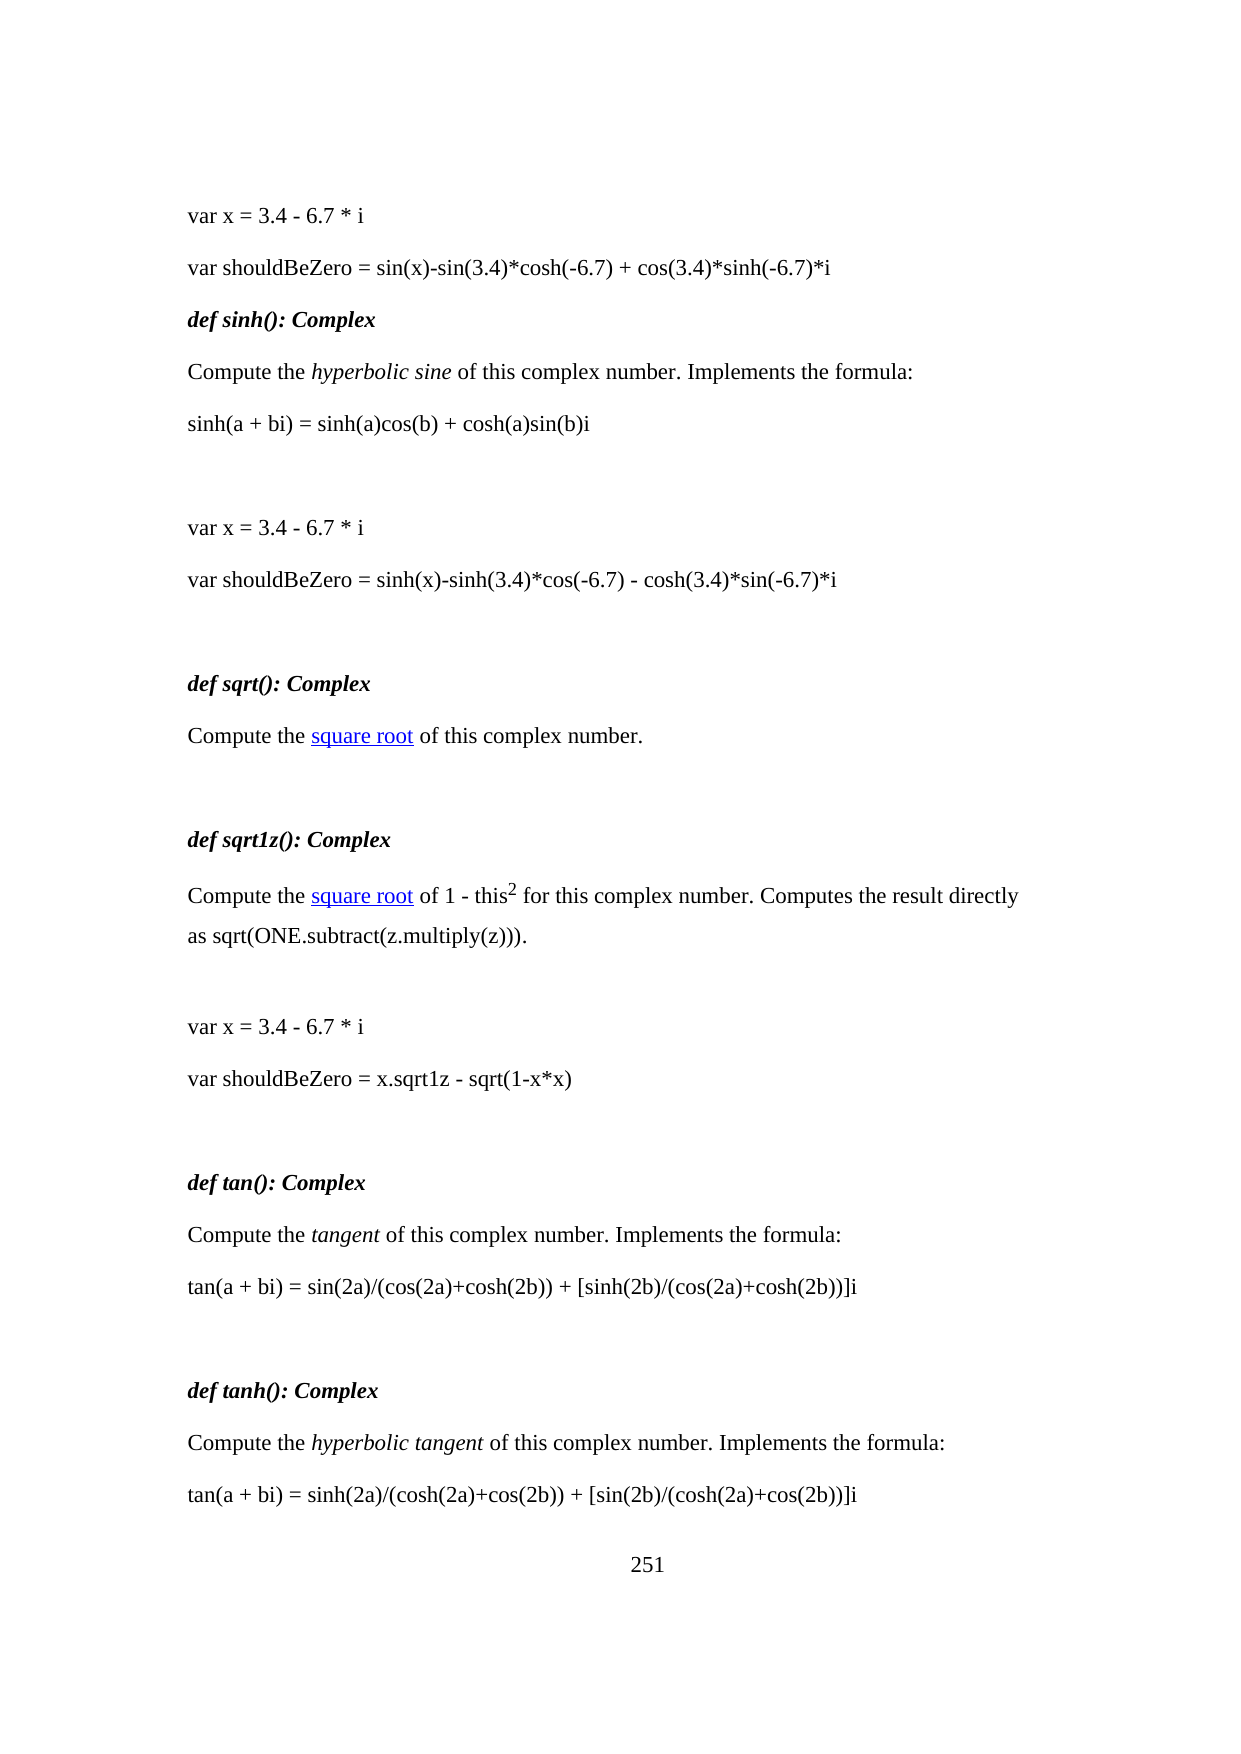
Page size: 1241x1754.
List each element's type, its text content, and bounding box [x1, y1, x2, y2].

text var shouldBeZero = sin(x)-sin(3.4)*cosh(-6.7) + cos(3.4)*sinh(-6.7)*i [187, 254, 1108, 280]
text def tan(): Complex [187, 1169, 1108, 1195]
text Compute the hyperbolic sine of this complex number. Implements the formula: [187, 358, 1108, 384]
text var x = 3.4 - 6.7 * i [187, 202, 1108, 228]
text def sinh(): Complex [187, 306, 1108, 332]
text Compute the hyperbolic tangent of this complex number. Implements the formula: [187, 1429, 1108, 1455]
text var shouldBeZero = sinh(x)-sinh(3.4)*cos(-6.7) - cosh(3.4)*sin(-6.7)*i [187, 566, 1108, 592]
text tan(a + bi) = sinh(2a)/(cosh(2a)+cos(2b)) + [sin(2b)/(cosh(2a)+cos(2b))]i [187, 1481, 1108, 1507]
text Compute the square root of this complex number. [187, 722, 1108, 748]
text var x = 3.4 - 6.7 * i [187, 514, 1108, 540]
text var x = 3.4 - 6.7 * i [187, 1013, 1108, 1039]
text def sqrt1z(): Complex [187, 826, 1108, 852]
text Compute the tangent of this complex number. Implements the formula: [187, 1221, 1108, 1247]
text var shouldBeZero = x.sqrt1z - sqrt(1-x*x) [187, 1065, 1108, 1091]
text Compute the square root of 1 - this2 for this complex number. Computes the result directly as sqrt(ONE.subtract(z.multiply(z))). [187, 878, 1108, 987]
text tan(a + bi) = sin(2a)/(cos(2a)+cosh(2b)) + [sinh(2b)/(cos(2a)+cosh(2b))]i [187, 1273, 1108, 1299]
text sinh(a + bi) = sinh(a)cos(b) + cosh(a)sin(b)i [187, 410, 1108, 436]
text def sqrt(): Complex [187, 670, 1108, 696]
text def tanh(): Complex [187, 1377, 1108, 1403]
